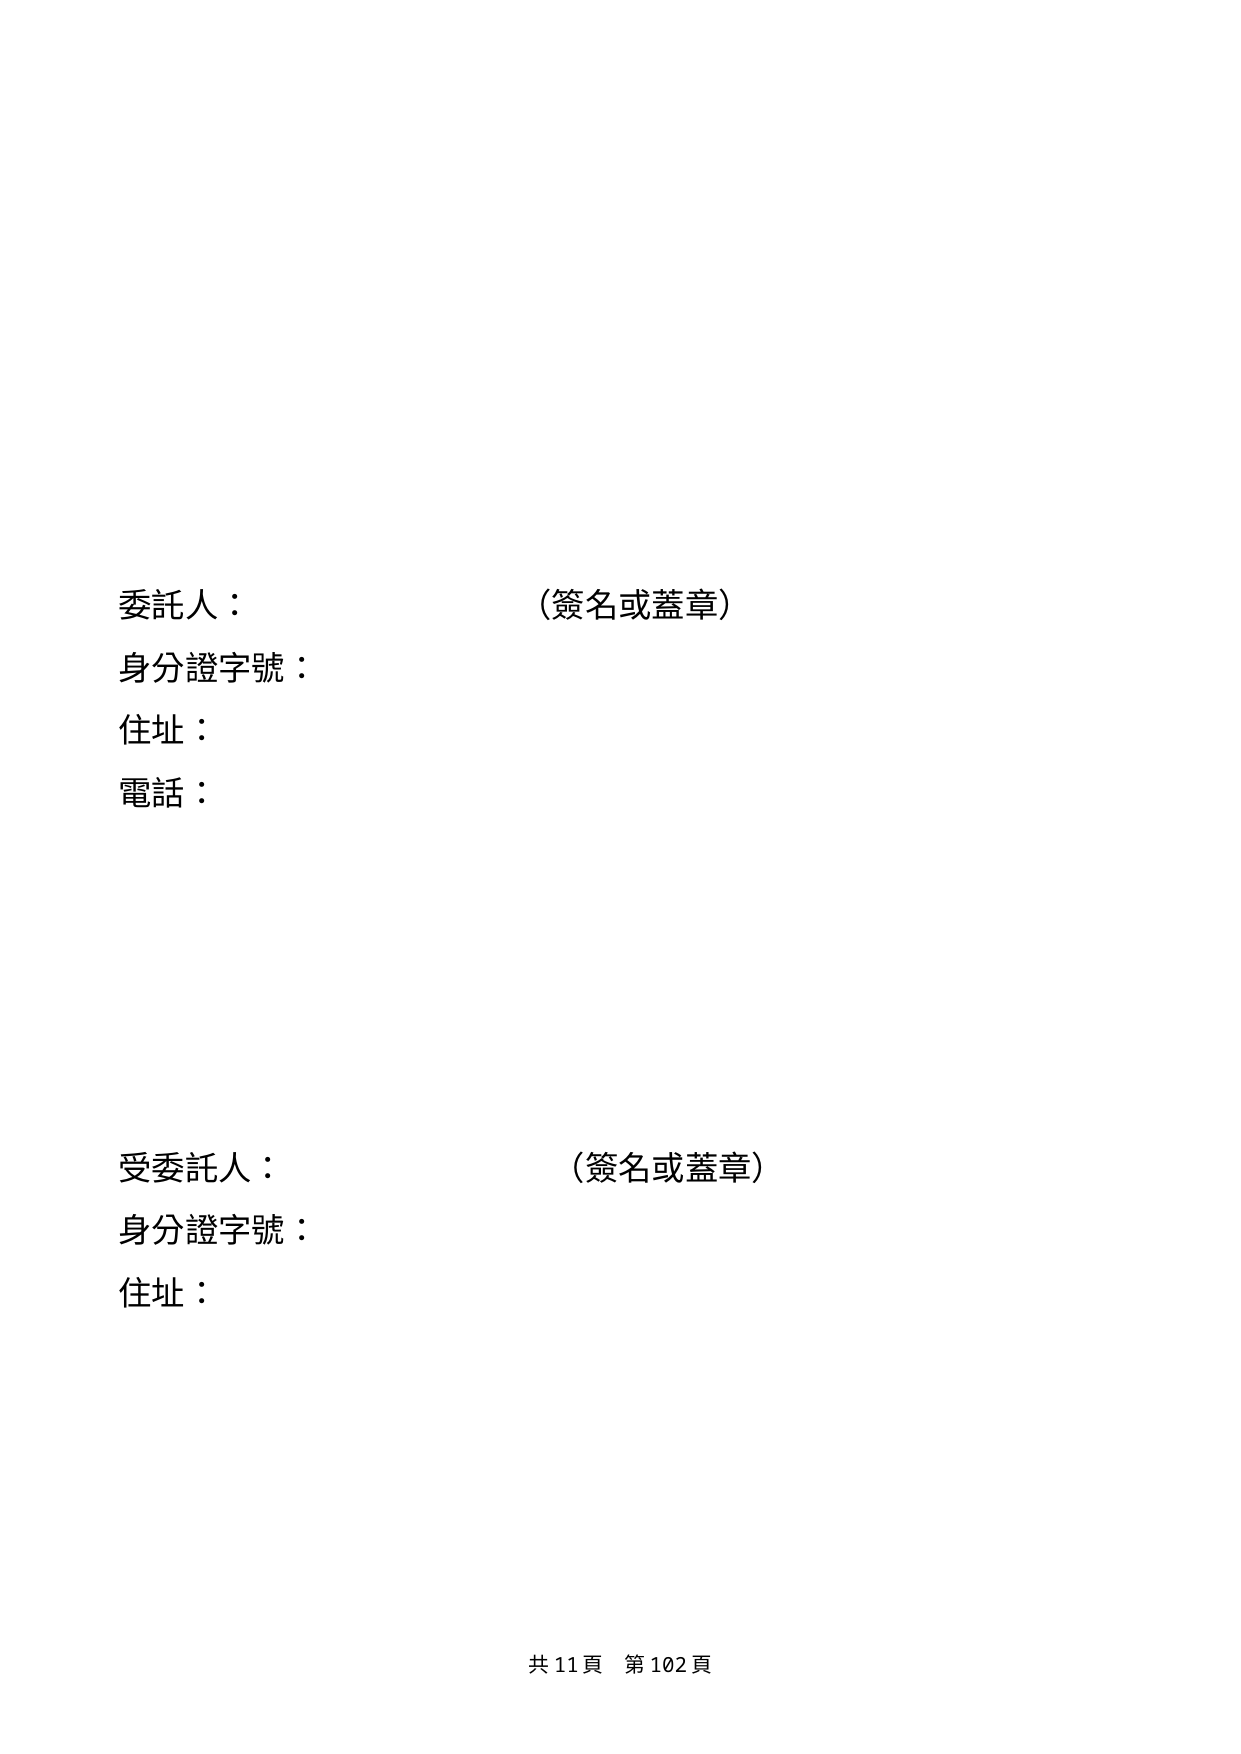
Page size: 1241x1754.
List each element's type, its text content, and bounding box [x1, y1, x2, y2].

text 委託人： （簽名或蓋章） [118, 561, 1122, 624]
text 身分證字號： [118, 1186, 1122, 1249]
text 身分證字號： [118, 624, 1122, 686]
text 電話： [118, 749, 1122, 811]
text 住址： [118, 686, 1122, 749]
text 住址： [118, 1249, 1122, 1311]
text 受委託人： （簽名或蓋章） [118, 1124, 1122, 1186]
